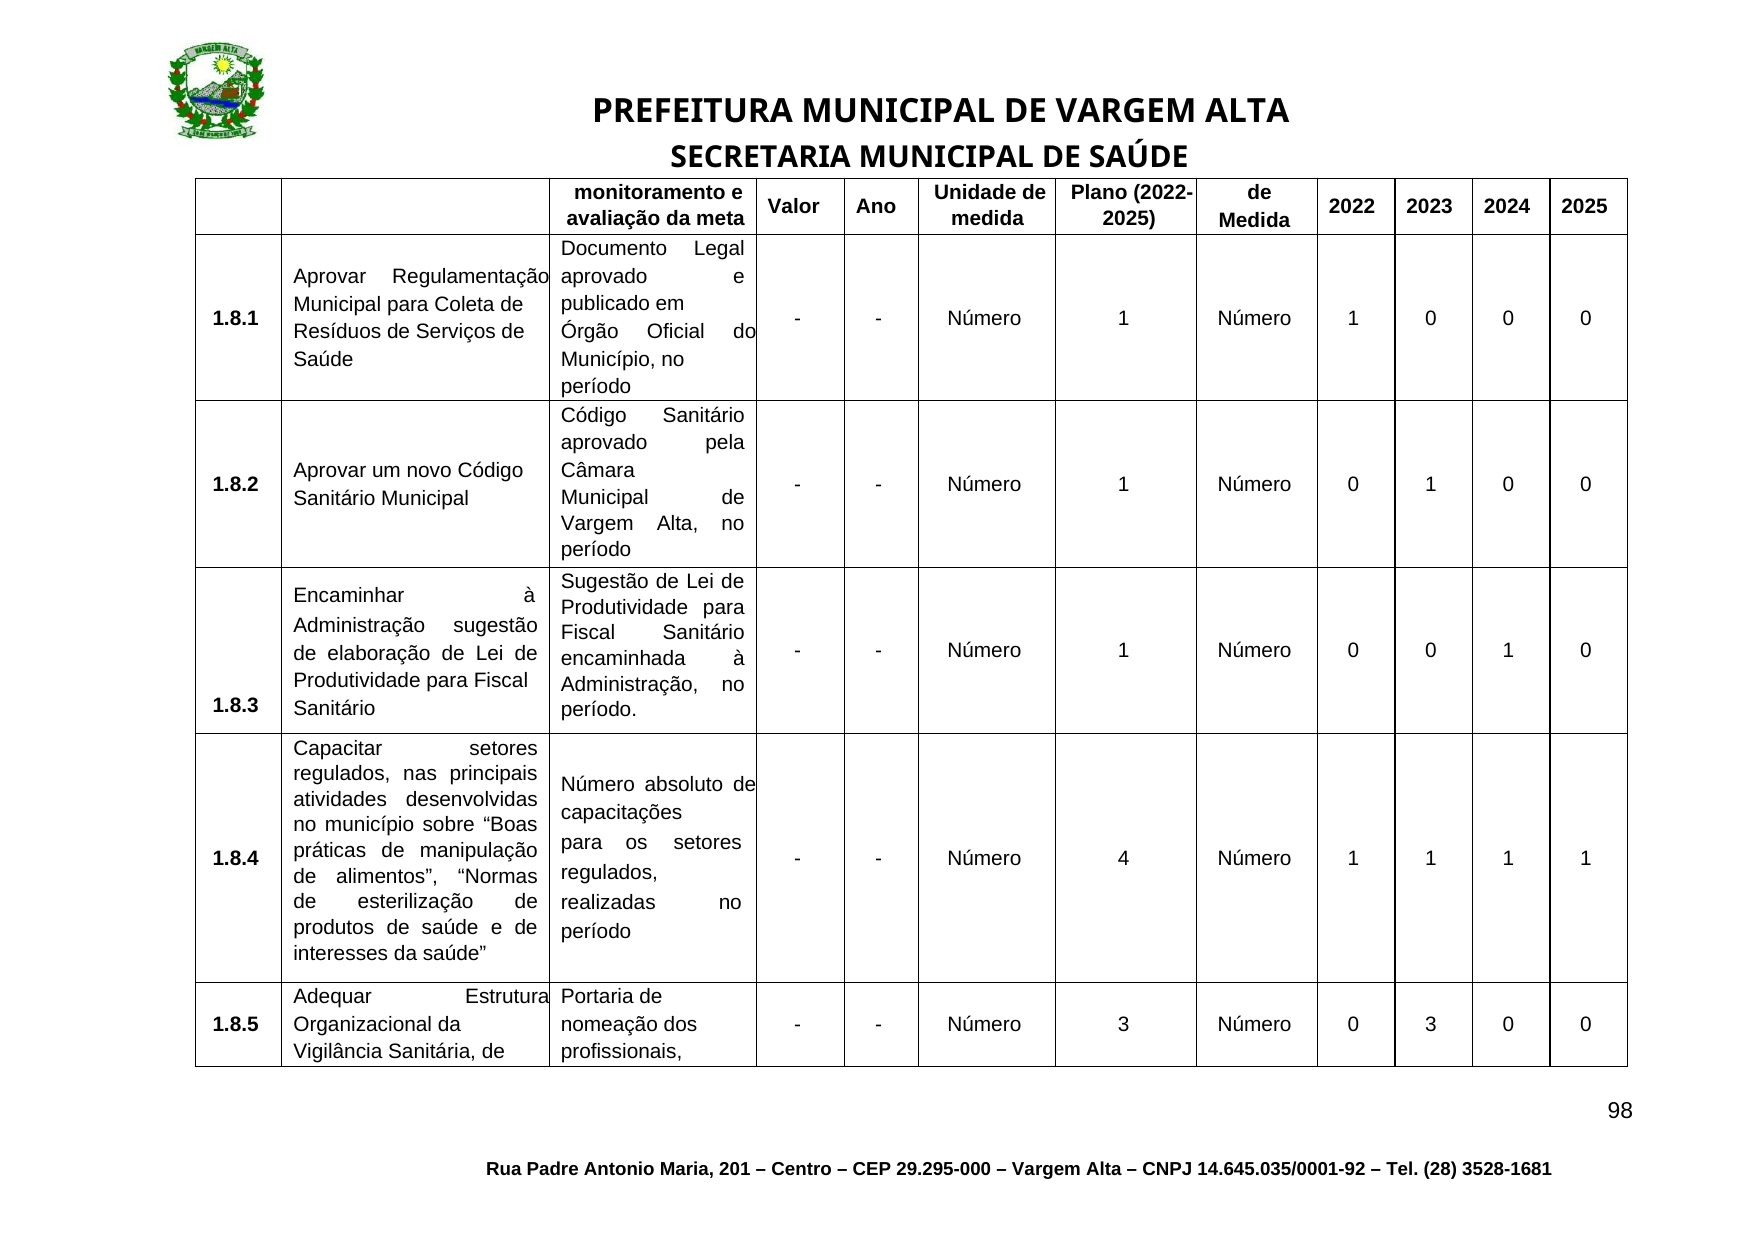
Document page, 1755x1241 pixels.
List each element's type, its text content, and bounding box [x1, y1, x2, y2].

table_cell - [845, 734, 918, 982]
table_cell 1 [1056, 568, 1196, 733]
table_cell 0 [1318, 983, 1394, 1066]
table_header [196, 179, 281, 234]
table_cell Aprovar Regulamentação Municipal para Coleta de Resíduos de Serviços de Saúde [282, 235, 549, 400]
table_cell 4 [1056, 734, 1196, 982]
table_cell Número [919, 568, 1055, 733]
table_cell Número [919, 734, 1055, 982]
table_cell 1.8.1 [196, 235, 281, 400]
table_cell Encaminhar à Administração sugestão de elaboração de Lei de Produtividade para Fiscal Sanitário [282, 568, 549, 733]
table_cell Número [1197, 568, 1317, 733]
table_cell Adequar Estrutura Organizacional da Vigilância Sanitária, de [282, 983, 549, 1066]
table_cell - [845, 235, 918, 400]
table_cell Número [919, 235, 1055, 400]
table_cell - [757, 983, 844, 1066]
table_cell 1 [1056, 401, 1196, 567]
table_cell Documento Legal aprovado e publicado em Órgão Oficial do Município, no período [550, 235, 756, 400]
table_cell 0 [1551, 401, 1627, 567]
table_cell 2022 [1318, 179, 1394, 234]
table_cell 1 [1396, 401, 1472, 567]
table_cell 0 [1396, 235, 1472, 400]
table_cell 3 [1056, 983, 1196, 1066]
table_cell - [757, 401, 844, 567]
table_cell Código Sanitário aprovado pela Câmara Municipal de Vargem Alta, no período [550, 401, 756, 567]
table_cell - [757, 235, 844, 400]
table_cell 1 [1318, 734, 1394, 982]
table_cell 0 [1473, 401, 1549, 567]
table_cell 1 [1056, 235, 1196, 400]
table_cell Plano (2022-2025) [1056, 179, 1196, 234]
table_cell 0 [1551, 235, 1627, 400]
table_cell 1.8.2 [196, 401, 281, 567]
table_cell Valor [757, 179, 844, 234]
table_cell 3 [1396, 983, 1472, 1066]
table_header monitoramento e avaliação da meta [550, 179, 756, 234]
table_cell 1.8.4 [196, 734, 281, 982]
table_cell - [845, 983, 918, 1066]
table_cell 0 [1396, 568, 1472, 733]
table_header de Medida [1197, 179, 1317, 234]
table_cell 0 [1551, 568, 1627, 733]
table_cell 1.8.3 [196, 568, 281, 733]
table_header [282, 179, 549, 234]
table_cell - [757, 734, 844, 982]
table_cell 1 [1396, 734, 1472, 982]
table_cell 1.8.5 [196, 983, 281, 1066]
table_cell Número [1197, 401, 1317, 567]
table_cell Número [1197, 734, 1317, 982]
table_cell - [845, 401, 918, 567]
table_cell 0 [1473, 235, 1549, 400]
table_cell Número [1197, 983, 1317, 1066]
table_cell 1 [1473, 734, 1549, 982]
table_cell 2023 [1396, 179, 1472, 234]
table_cell 1 [1318, 235, 1394, 400]
table_cell Capacitar setores regulados, nas principais atividades desenvolvidas no município sobre “Boas práticas de manipulação de alimentos”, “Normas de esterilização de produtos de saúde e de interesses da saúde” [282, 734, 549, 982]
table_cell Sugestão de Lei de Produtividade para Fiscal Sanitário encaminhada à Administração, no período. [550, 568, 756, 733]
table_cell 2024 [1473, 179, 1549, 234]
table_cell Número absoluto de capacitações para os setores regulados, realizadas no período [550, 734, 756, 982]
table_cell 1 [1473, 568, 1549, 733]
table_cell Número [919, 983, 1055, 1066]
table_cell 0 [1473, 983, 1549, 1066]
table_cell - [757, 568, 844, 733]
table_cell Ano [845, 179, 918, 234]
table_cell Unidade de medida [919, 179, 1055, 234]
table_cell - [845, 568, 918, 733]
table_cell Número [919, 401, 1055, 567]
table_cell 0 [1551, 983, 1627, 1066]
table_cell Aprovar um novo Código Sanitário Municipal [282, 401, 549, 567]
table_cell 0 [1318, 401, 1394, 567]
table_cell 2025 [1551, 179, 1627, 234]
table_cell Número [1197, 235, 1317, 400]
table_cell 1 [1551, 734, 1627, 982]
table_cell Portaria de nomeação dos profissionais, [550, 983, 756, 1066]
table_cell 0 [1318, 568, 1394, 733]
